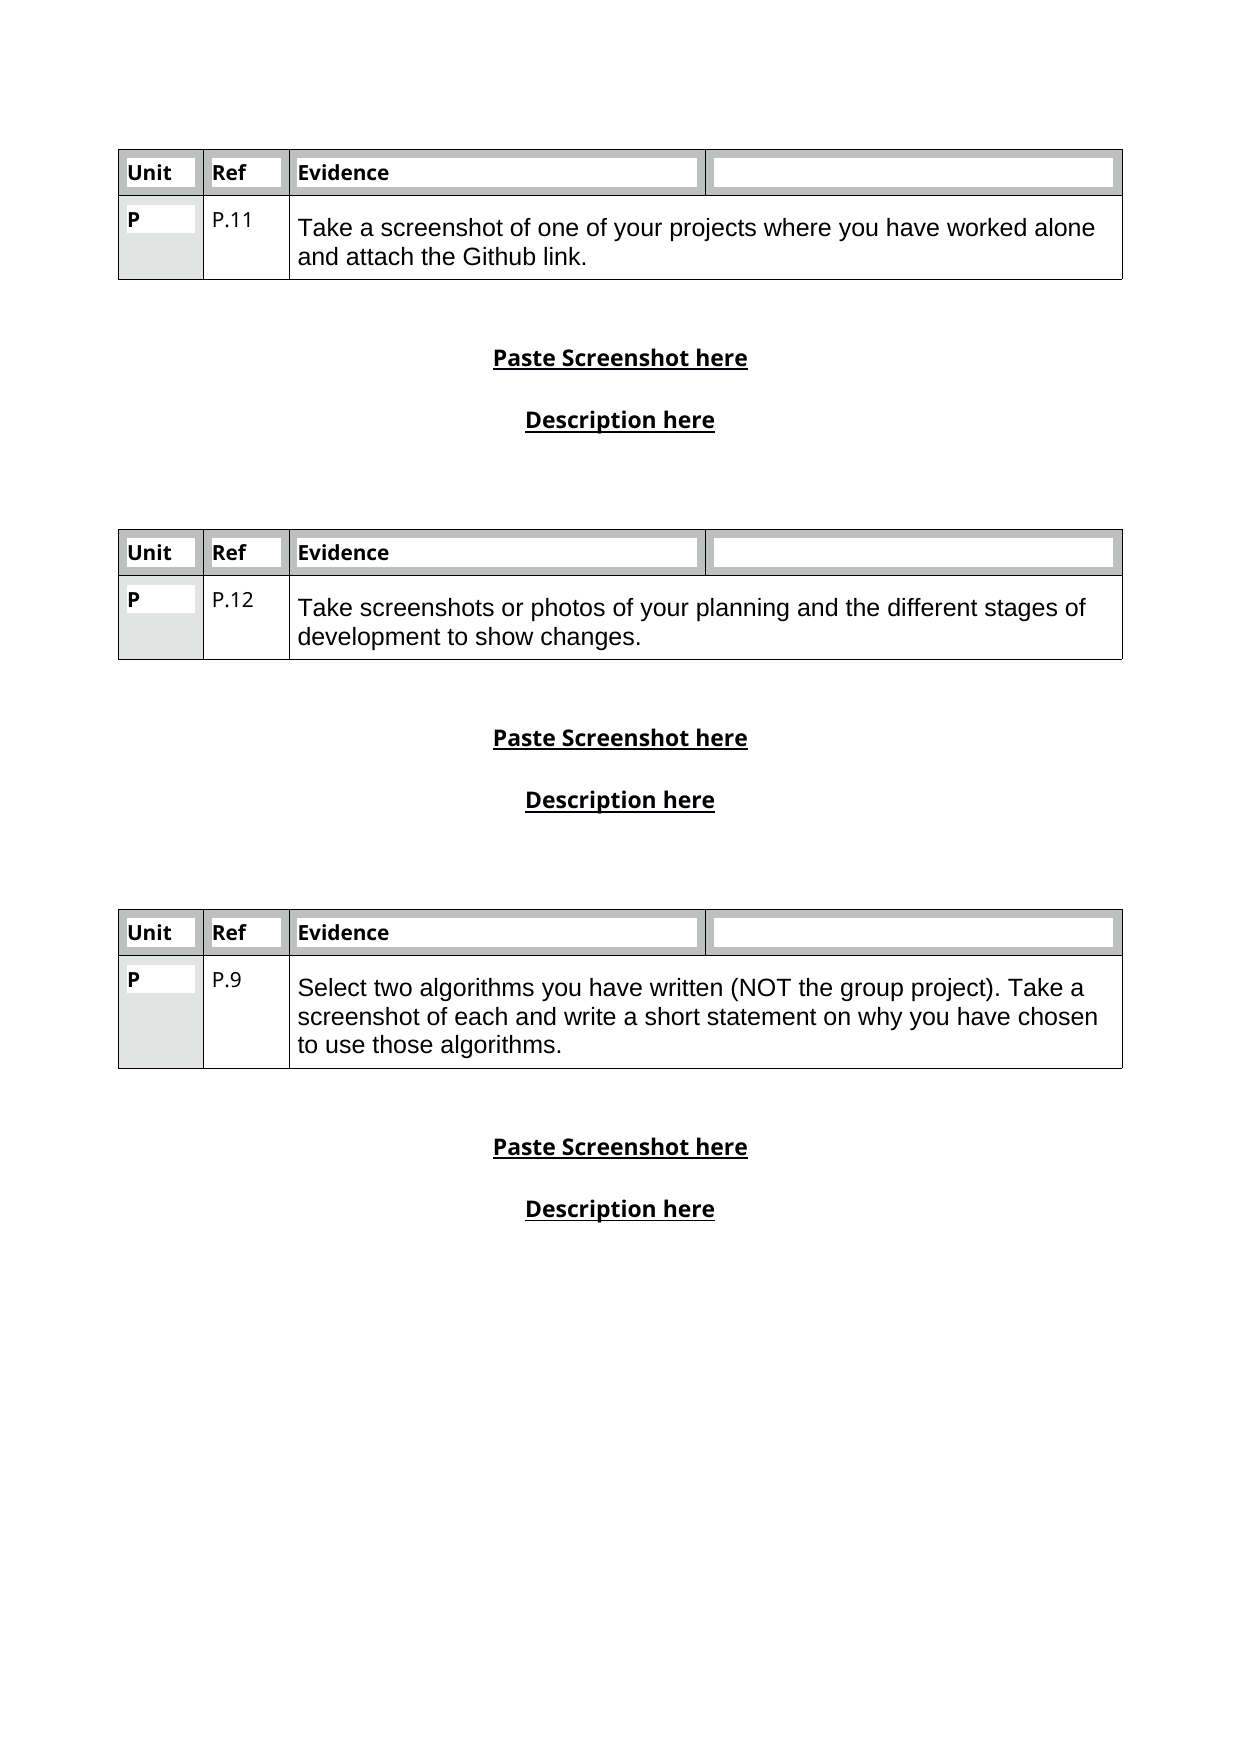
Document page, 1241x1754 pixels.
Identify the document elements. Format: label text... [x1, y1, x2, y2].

table_header Unit [119, 910, 203, 955]
table_cell Select two algorithms you have written (NOT the group project). Take a screenshot of each and write a short statement on why you have chosen to use those algorithms. [290, 956, 1122, 1068]
table_cell P [119, 196, 203, 279]
table_header Ref [204, 530, 289, 575]
table_cell P.11 [204, 196, 289, 279]
table_header [706, 530, 1122, 575]
table_cell Take screenshots or photos of your planning and the different stages of development to show changes. [290, 576, 1122, 659]
text Description here [118, 404, 1122, 436]
table_cell P.9 [204, 956, 289, 1068]
table_cell Take a screenshot of one of your projects where you have worked alone and attach the Github link. [290, 196, 1122, 279]
text Paste Screenshot here [118, 722, 1122, 753]
table_cell P.12 [204, 576, 289, 659]
table_cell P [119, 576, 203, 659]
text Description here [118, 784, 1122, 816]
table_header Ref [204, 150, 289, 195]
table_header Unit [119, 150, 203, 195]
table_header [706, 150, 1122, 195]
text Description here [118, 1193, 1122, 1224]
table_header Evidence [290, 910, 705, 955]
text Paste Screenshot here [118, 342, 1122, 373]
table_header [706, 910, 1122, 955]
text Paste Screenshot here [118, 1131, 1122, 1162]
table_header Evidence [290, 150, 705, 195]
table_header Evidence [290, 530, 705, 575]
table_header Ref [204, 910, 289, 955]
table_cell P [119, 956, 203, 1068]
table_header Unit [119, 530, 203, 575]
